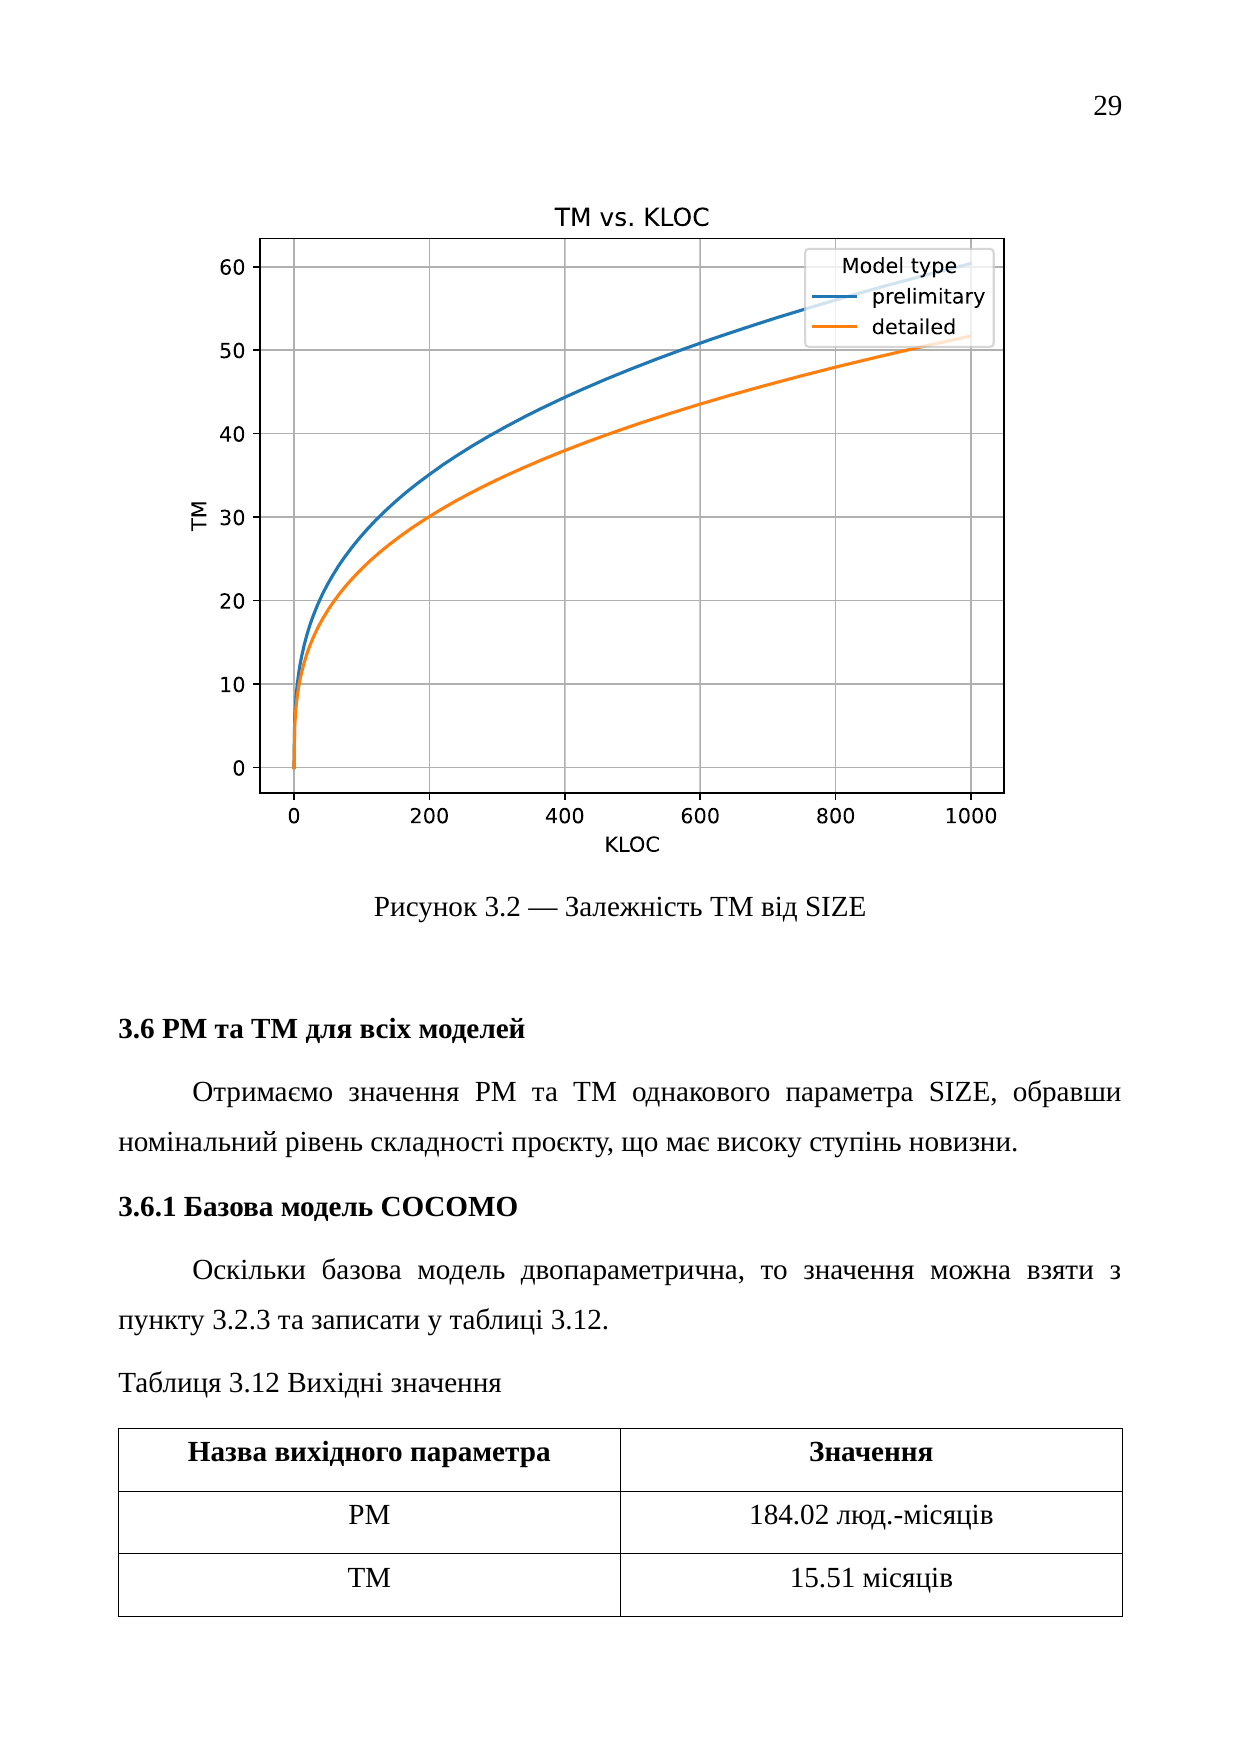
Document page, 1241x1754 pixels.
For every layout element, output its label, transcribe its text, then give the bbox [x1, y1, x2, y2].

table_cell PM [119, 1492, 620, 1553]
table_header Значення [621, 1429, 1122, 1491]
text Отримаємо значення PM та TM однакового параметра SIZE, обравши номінальний рівень складності проєкту, що має високу ступінь новизни. [118, 1074, 1122, 1158]
subtitle Базова модель COCOMO [118, 1189, 1122, 1223]
table_header Назва вихідного параметра [119, 1429, 620, 1491]
table_cell TM [119, 1554, 620, 1616]
table_cell 184.02 люд.-місяців [621, 1492, 1122, 1553]
subtitle PM та TM для всіх моделей [118, 1011, 1122, 1044]
text Рисунок 3.2 — Залежність TM від SIZE [139, 151, 1101, 923]
table_cell 15.51 місяців [621, 1554, 1122, 1616]
text Таблиця 3.12 Вихідні значення [118, 1365, 1122, 1398]
text Оскільки базова модель двопараметрична, то значення можна взяти з пункту 3.2.3 та записати у таблиці 3.12. [118, 1252, 1122, 1336]
